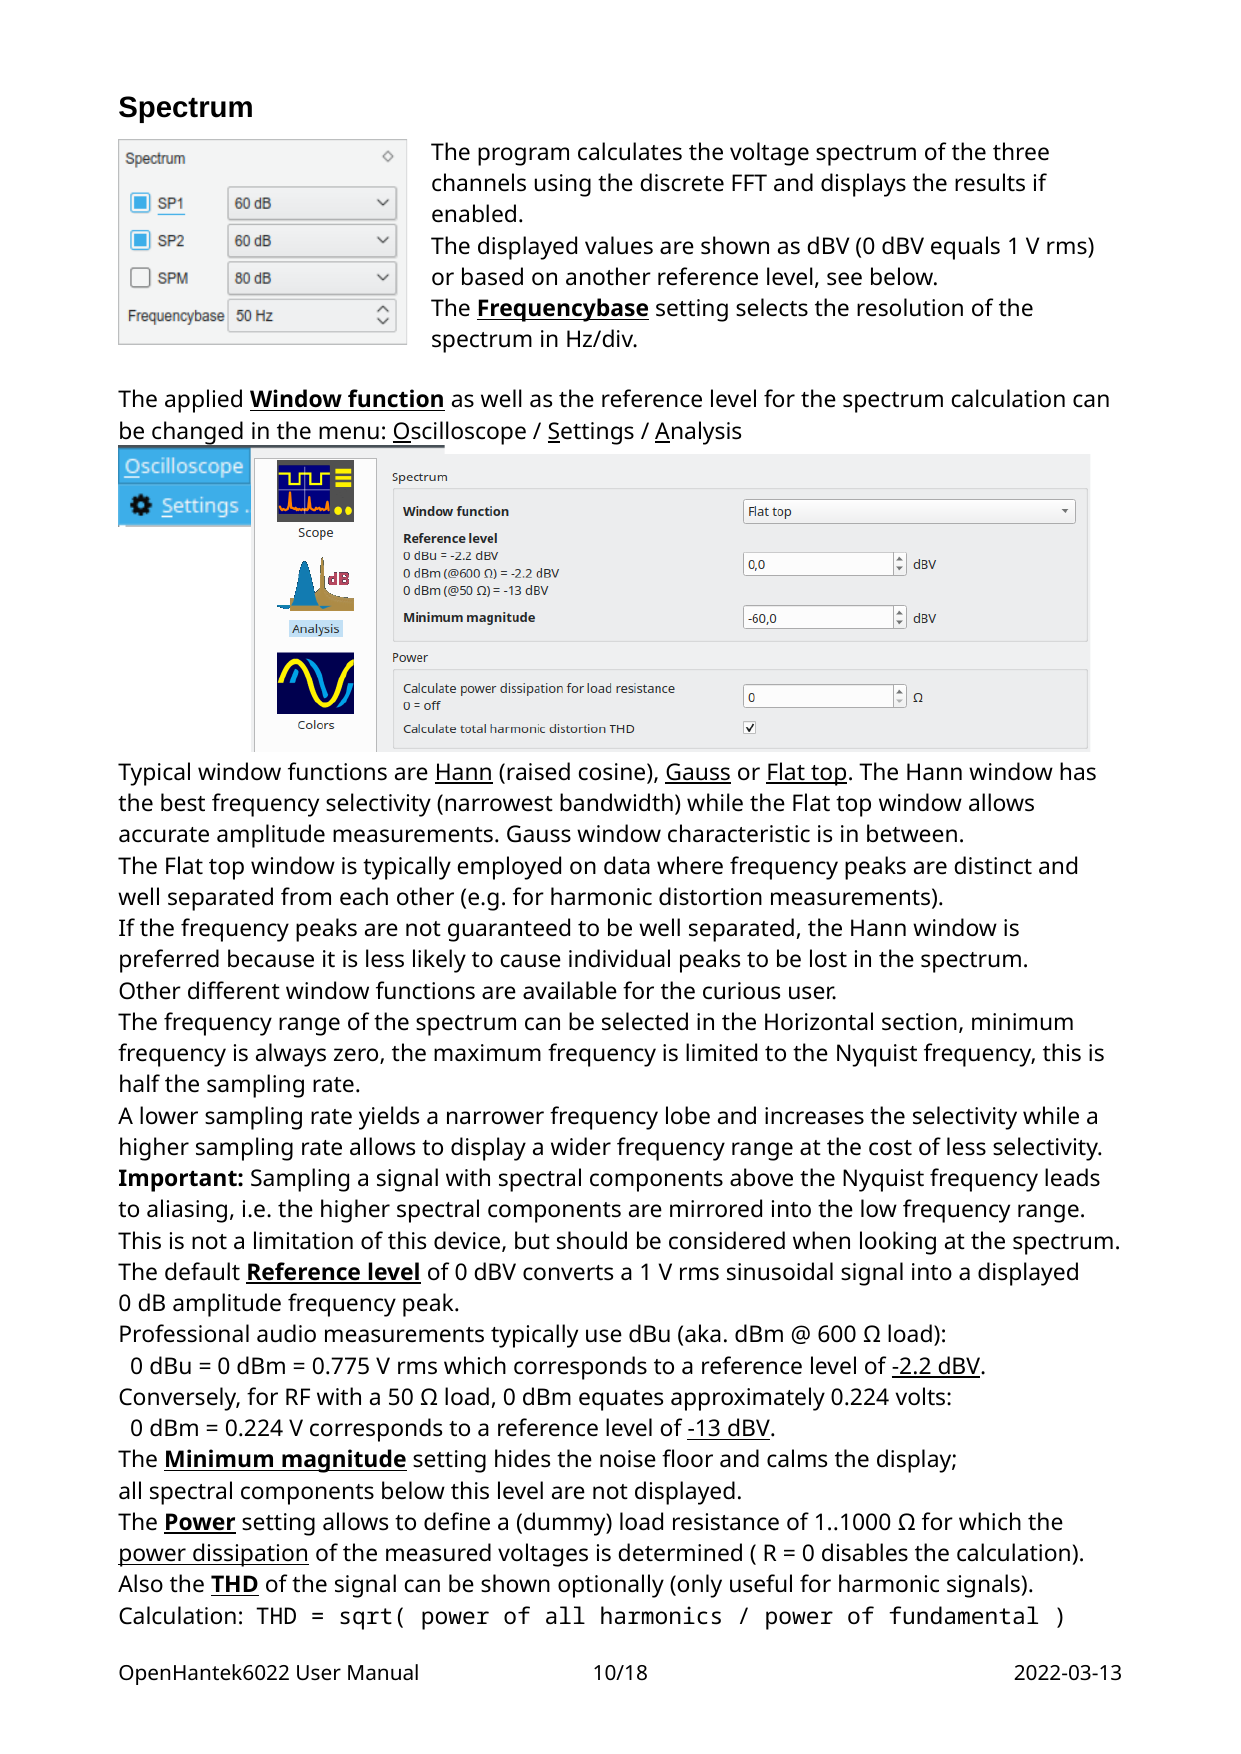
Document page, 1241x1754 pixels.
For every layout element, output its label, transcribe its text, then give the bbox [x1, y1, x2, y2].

text The applied Window function as well as the reference level for the spectrum calculation can be changed in the menu: Oscilloscope / Settings / Analysis [118, 383, 1122, 446]
text The program calculates the voltage spectrum of the three channels using the discrete FFT and displays the results if enabled. [118, 136, 1122, 229]
text The displayed values are shown as dBV (0 dBV equals 1 V rms) or based on another reference level, see below. The Frequencybase setting selects the resolution of the spectrum in Hz/div. [118, 229, 1122, 354]
picture [118, 139, 408, 345]
text The Flat top window is typically employed on data where frequency peaks are distinct and well separated from each other (e.g. for harmonic distortion measurements). [118, 849, 1122, 912]
text This is not a limitation of this device, but should be considered when looking at the spectrum. [118, 1224, 1122, 1256]
text A lower sampling rate yields a narrower frequency lobe and increases the selectivity while a higher sampling rate allows to display a wider frequency range at the cost of less selectivity. [118, 1099, 1122, 1162]
text Typical window functions are Hann (raised cosine), Gauss or Flat top. The Hann window has the best frequency selectivity (narrowest bandwidth) while the Flat top window allows accurate amplitude measurements. Gauss window characteristic is in between. [118, 756, 1122, 849]
subtitle Spectrum [118, 89, 1122, 123]
text Other different window functions are available for the curious user. [118, 974, 1122, 1006]
picture [118, 445, 1091, 752]
text The default Reference level of 0 dBV converts a 1 V rms sinusoidal signal into a displayed 0 dB amplitude frequency peak. Professional audio measurements typically use dBu (aka. dBm @ 600 Ω load): 0 dBu = 0 dBm = 0.775 V rms which corresponds to a reference level of -2.2 dBV. Conversely, for RF with a 50 Ω load, 0 dBm equates approximately 0.224 volts: 0 dBm = 0.224 V corresponds to a reference level of -13 dBV. The Minimum magnitude setting hides the noise floor and calms the display; all spectral components below this level are not displayed. The Power setting allows to define a (dummy) load resistance of 1..1000 Ω for which the power dissipation of the measured voltages is determined ( R = 0 disables the calculation). Also the THD of the signal can be shown optionally (only useful for harmonic signals). Calculation: THD = sqrt( power of all harmonics / power of fundamental ) [118, 1256, 1122, 1631]
text The frequency range of the spectrum can be selected in the Horizontal section, minimum frequency is always zero, the maximum frequency is limited to the Nyquist frequency, this is half the sampling rate. [118, 1006, 1122, 1099]
text Important: Sampling a signal with spectral components above the Nyquist frequency leads to aliasing, i.e. the higher spectral components are mirrored into the low frequency range. [118, 1162, 1122, 1224]
text If the frequency peaks are not guaranteed to be well separated, the Hann window is preferred because it is less likely to cause individual peaks to be lost in the spectrum. [118, 912, 1122, 974]
